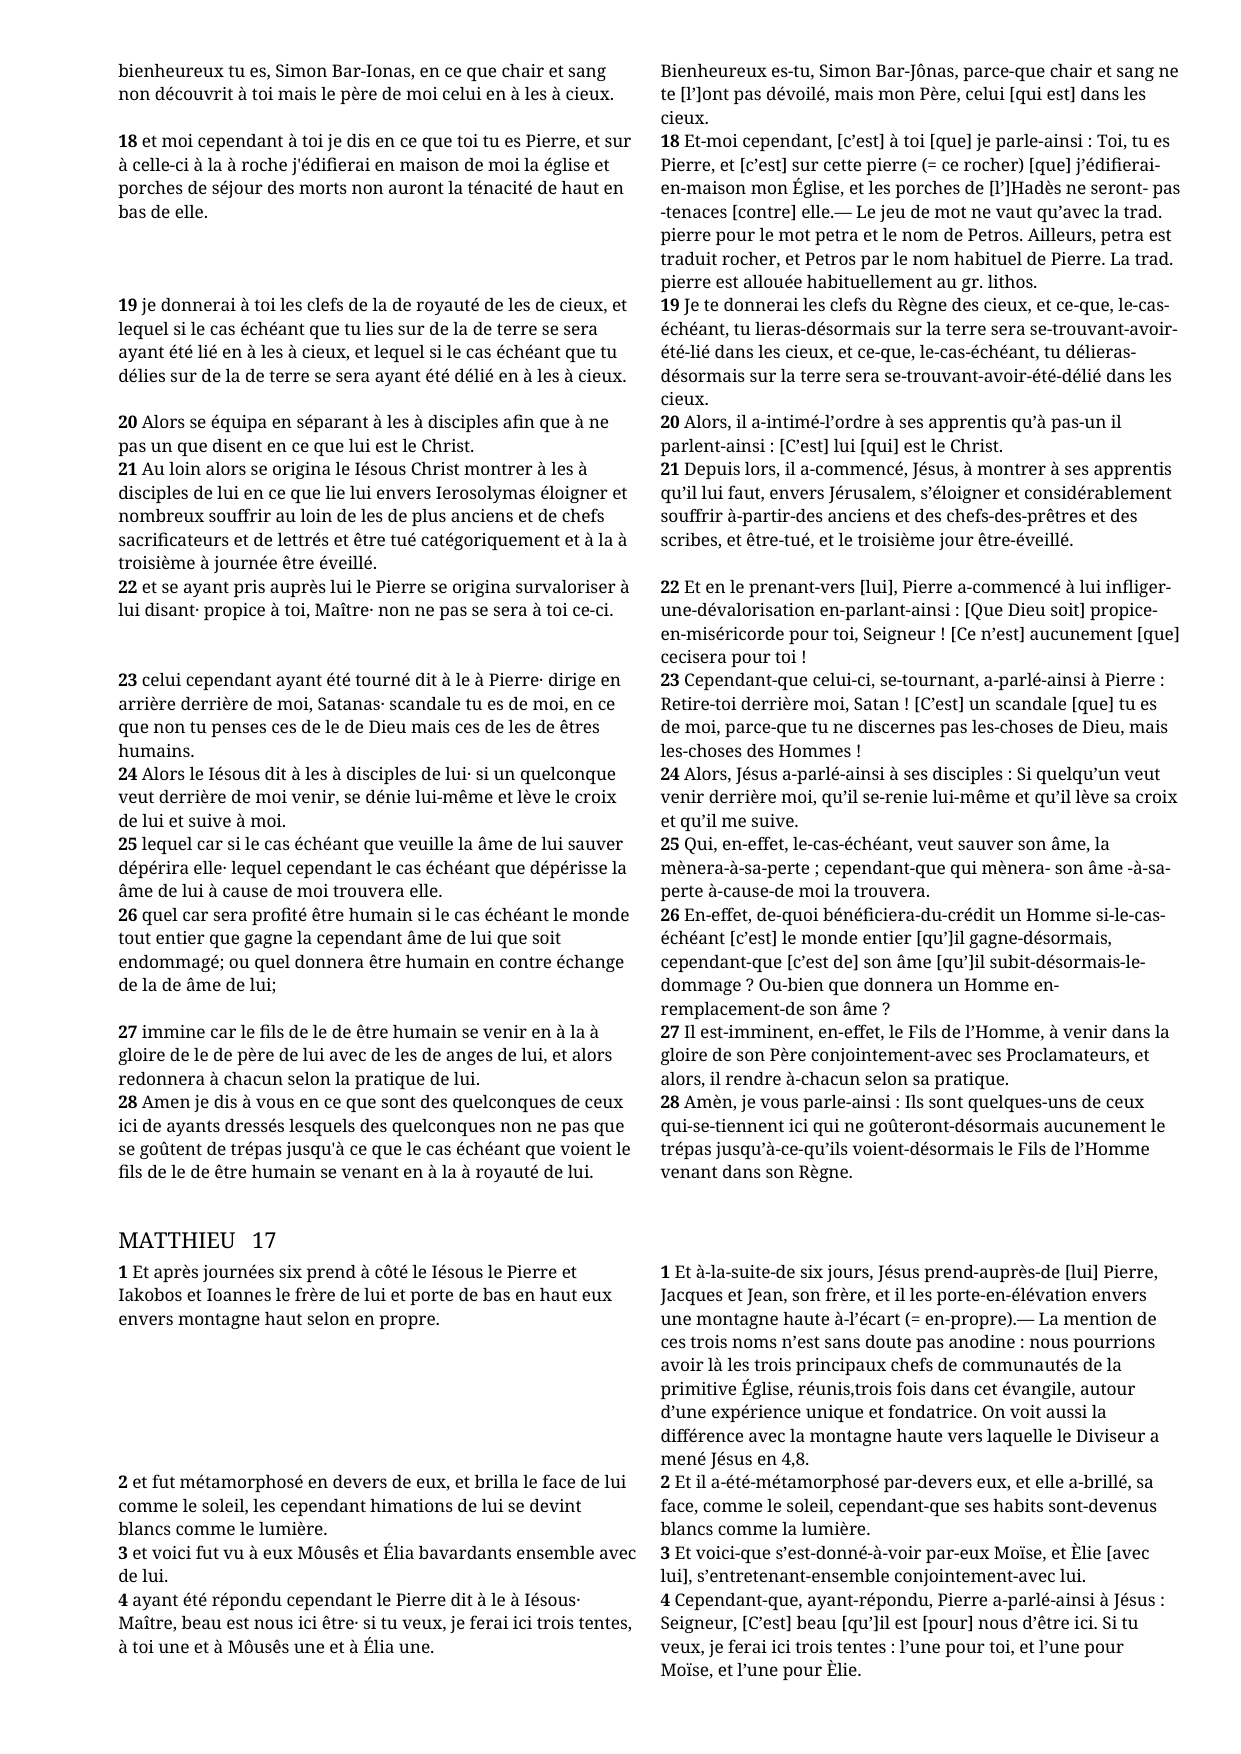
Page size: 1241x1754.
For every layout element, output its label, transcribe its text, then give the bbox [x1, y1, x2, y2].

table_header 1 Et après journées six prend à côté le Iésous le Pierre et Iakobos et Ioannes le frère de lui et porte de bas en haut eux envers montagne haut selon en propre. [118, 1260, 639, 1471]
table_header [639, 1260, 660, 1471]
table_cell 4 Cependant-que, ayant-répondu, Pierre a-parlé-ainsi à Jésus : Seigneur, [C’est] beau [qu’]il est [pour] nous d’être ici. Si tu veux, je ferai ici trois tentes : l’une pour toi, et l’une pour Moïse, et l’une pour Èlie. [660, 1588, 1181, 1682]
table_cell 25 lequel car si le cas échéant que veuille la âme de lui sauver dépérira elle· lequel cependant le cas échéant que dépérisse la âme de lui à cause de moi trouvera elle. [118, 833, 639, 903]
table_cell 23 Cependant-que celui-ci, se-tournant, a-parlé-ainsi à Pierre : Retire-toi derrière moi, Satan ! [C’est] un scandale [que] tu es de moi, parce-que tu ne discernes pas les-choses de Dieu, mais les-choses des Hommes ! [660, 669, 1181, 762]
table_cell 27 Il est-imminent, en-effet, le Fils de l’Homme, à venir dans la gloire de son Père conjointement-avec ses Proclamateurs, et alors, il rendre à-chacun selon sa pratique. [660, 1020, 1181, 1090]
table_cell [639, 903, 660, 1020]
table_cell 28 Amen je dis à vous en ce que sont des quelconques de ceux ici de ayants dressés lesquels des quelconques non ne pas que se goûtent de trépas jusqu'à ce que le cas échéant que voient le fils de le de être humain se venant en à la à royauté de lui. [118, 1090, 639, 1184]
table_header 1 Et à-la-suite-de six jours, Jésus prend-auprès-de [lui] Pierre, Jacques et Jean, son frère, et il les porte-en-élévation envers une montagne haute à-l’écart (= en-propre).— La mention de ces trois noms n’est sans doute pas anodine : nous pourrions avoir là les trois principaux chefs de communautés de la primitive Église, réunis,trois fois dans cet évangile, autour d’une expérience unique et fondatrice. On voit aussi la différence avec la montagne haute vers laquelle le Diviseur a mené Jésus en 4,8. [660, 1260, 1181, 1471]
table_cell 27 immine car le fils de le de être humain se venir en à la à gloire de le de père de lui avec de les de anges de lui, et alors redonnera à chacun selon la pratique de lui. [118, 1020, 639, 1090]
table_cell [639, 669, 660, 762]
table_cell [639, 1541, 660, 1588]
table_cell 3 Et voici-que s’est-donné-à-voir par-eux Moïse, et Èlie [avec lui], s’entretenant-ensemble conjointement-avec lui. [660, 1541, 1181, 1588]
table_cell [639, 833, 660, 903]
table_cell 19 Je te donnerai les clefs du Règne des cieux, et ce-que, le-cas-échéant, tu lieras-désormais sur la terre sera se-trouvant-avoir-été-lié dans les cieux, et ce-que, le-cas-échéant, tu délieras-désormais sur la terre sera se-trouvant-avoir-été-délié dans les cieux. [660, 294, 1181, 411]
table_cell [639, 1588, 660, 1682]
table_cell 17 Ayant été répondu cependant le Iésous dit à lui· bienheureux tu es, Simon Bar-Ionas, en ce que chair et sang non découvrit à toi mais le père de moi celui en à les à cieux. [118, 59, 639, 129]
table_cell 25 Qui, en-effet, le-cas-échéant, veut sauver son âme, la mènera-à-sa-perte ; cependant-que qui mènera- son âme -à-sa-perte à-cause-de moi la trouvera. [660, 833, 1181, 903]
table_cell 22 et se ayant pris auprès lui le Pierre se origina survaloriser à lui disant· propice à toi, Maître· non ne pas se sera à toi ce-ci. [118, 575, 639, 668]
table_cell [639, 575, 660, 668]
table_cell [639, 59, 660, 129]
table_cell [639, 411, 660, 457]
table_cell 2 et fut métamorphosé en devers de eux, et brilla le face de lui comme le soleil, les cependant himations de lui se devint blancs comme le lumière. [118, 1471, 639, 1541]
table_cell 26 En-effet, de-quoi bénéficiera-du-crédit un Homme si-le-cas-échéant [c’est] le monde entier [qu’]il gagne-désormais, cependant-que [c’est de] son âme [qu’]il subit-désormais-le-dommage ? Ou-bien que donnera un Homme en-remplacement-de son âme ? [660, 903, 1181, 1020]
table_cell 18 Et-moi cependant, [c’est] à toi [que] je parle-ainsi : Toi, tu es Pierre, et [c’est] sur cette pierre (= ce rocher) [que] j’édifierai-en-maison mon Église, et les porches de [l’]Hadès ne seront- pas -tenaces [contre] elle.— Le jeu de mot ne vaut qu’avec la trad. pierre pour le mot petra et le nom de Petros. Ailleurs, petra est traduit rocher, et Petros par le nom habituel de Pierre. La trad. pierre est allouée habituellement au gr. lithos. [660, 129, 1181, 293]
table_cell 26 quel car sera profité être humain si le cas échéant le monde tout entier que gagne la cependant âme de lui que soit endommagé; ou quel donnera être humain en contre échange de la de âme de lui; [118, 903, 639, 1020]
table_cell 18 et moi cependant à toi je dis en ce que toi tu es Pierre, et sur à celle-ci à la à roche j'édifierai en maison de moi la église et porches de séjour des morts non auront la ténacité de haut en bas de elle. [118, 129, 639, 293]
table_cell 20 Alors se équipa en séparant à les à disciples afin que à ne pas un que disent en ce que lui est le Christ. [118, 411, 639, 457]
table_cell 17 Cependant-qu’ayant-répondu, Jésus lui a-parlé-ainsi : Bienheureux es-tu, Simon Bar-Jônas, parce-que chair et sang ne te [l’]ont pas dévoilé, mais mon Père, celui [qui est] dans les cieux. [660, 59, 1181, 129]
table_cell 20 Alors, il a-intimé-l’ordre à ses apprentis qu’à pas-un il parlent-ainsi : [C’est] lui [qui] est le Christ. [660, 411, 1181, 457]
table_cell [639, 1020, 660, 1090]
table_cell [639, 294, 660, 411]
table_cell [639, 1471, 660, 1541]
table_cell [639, 1090, 660, 1184]
table_cell 23 celui cependant ayant été tourné dit à le à Pierre· dirige en arrière derrière de moi, Satanas· scandale tu es de moi, en ce que non tu penses ces de le de Dieu mais ces de les de êtres humains. [118, 669, 639, 762]
table_cell 24 Alors le Iésous dit à les à disciples de lui· si un quelconque veut derrière de moi venir, se dénie lui-même et lève le croix de lui et suive à moi. [118, 762, 639, 832]
table_cell [639, 762, 660, 832]
table_cell 24 Alors, Jésus a-parlé-ainsi à ses disciples : Si quelqu’un veut venir derrière moi, qu’il se-renie lui-même et qu’il lève sa croix et qu’il me suive. [660, 762, 1181, 832]
table_cell 4 ayant été répondu cependant le Pierre dit à le à Iésous· Maître, beau est nous ici être· si tu veux, je ferai ici trois tentes, à toi une et à Môusês une et à Élia une. [118, 1588, 639, 1682]
table_cell 2 Et il a-été-métamorphosé par-devers eux, et elle a-brillé, sa face, comme le soleil, cependant-que ses habits sont-devenus blancs comme la lumière. [660, 1471, 1181, 1541]
text MATTHIEU 17 [118, 1226, 1181, 1255]
table_cell 28 Amèn, je vous parle-ainsi : Ils sont quelques-uns de ceux qui-se-tiennent ici qui ne goûteront-désormais aucunement le trépas jusqu’à-ce-qu’ils voient-désormais le Fils de l’Homme venant dans son Règne. [660, 1090, 1181, 1184]
table_cell 21 Au loin alors se origina le Iésous Christ montrer à les à disciples de lui en ce que lie lui envers Ierosolymas éloigner et nombreux souffrir au loin de les de plus anciens et de chefs sacrificateurs et de lettrés et être tué catégoriquement et à la à troisième à journée être éveillé. [118, 458, 639, 575]
table_cell 3 et voici fut vu à eux Môusês et Élia bavardants ensemble avec de lui. [118, 1541, 639, 1588]
table_cell [639, 129, 660, 293]
table_cell 19 je donnerai à toi les clefs de la de royauté de les de cieux, et lequel si le cas échéant que tu lies sur de la de terre se sera ayant été lié en à les à cieux, et lequel si le cas échéant que tu délies sur de la de terre se sera ayant été délié en à les à cieux. [118, 294, 639, 411]
table_cell 22 Et en le prenant-vers [lui], Pierre a-commencé à lui infliger-une-dévalorisation en-parlant-ainsi : [Que Dieu soit] propice-en-miséricorde pour toi, Seigneur ! [Ce n’est] aucunement [que] cecisera pour toi ! [660, 575, 1181, 668]
table_cell [639, 458, 660, 575]
table_cell 21 Depuis lors, il a-commencé, Jésus, à montrer à ses apprentis qu’il lui faut, envers Jérusalem, s’éloigner et considérablement souffrir à-partir-des anciens et des chefs-des-prêtres et des scribes, et être-tué, et le troisième jour être-éveillé. [660, 458, 1181, 575]
